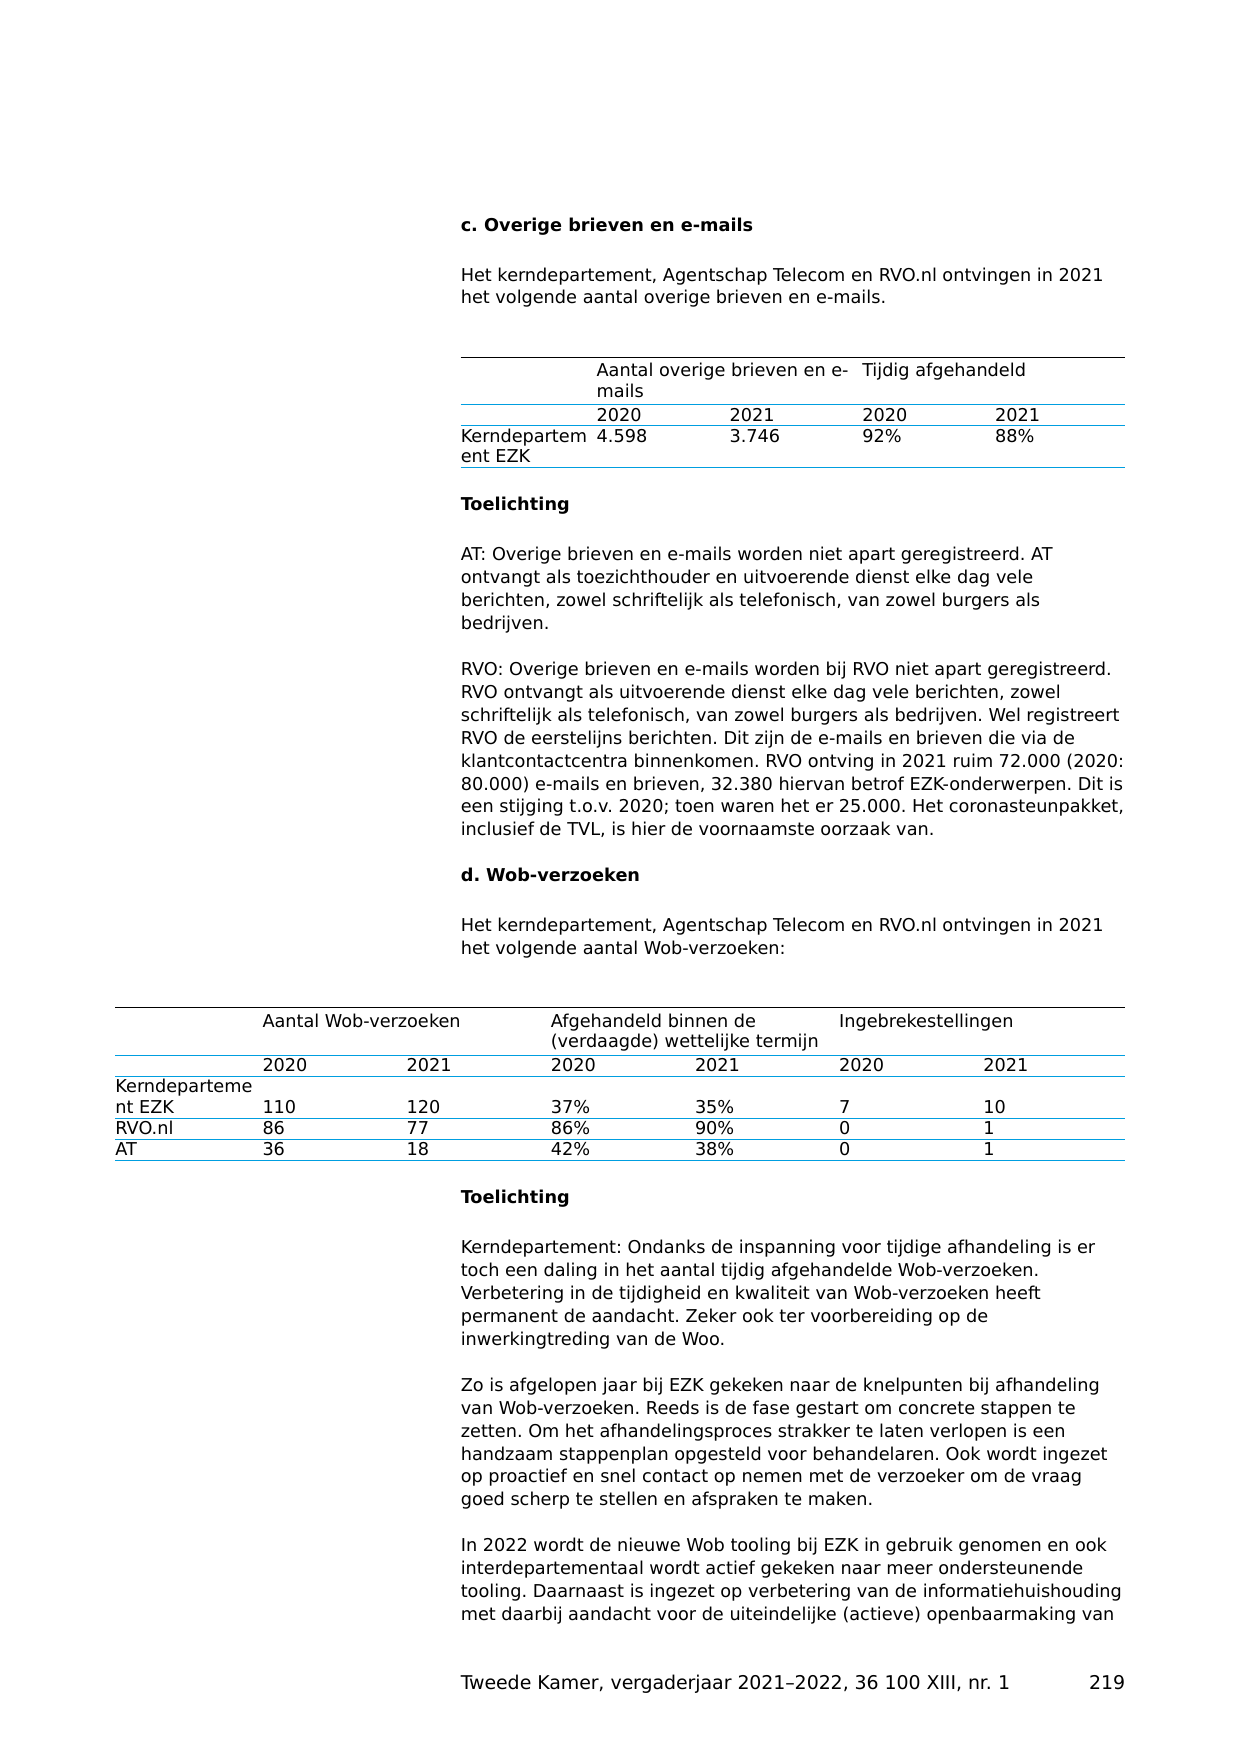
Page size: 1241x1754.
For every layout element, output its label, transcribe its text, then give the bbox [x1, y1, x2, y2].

table_cell 4.598 [594, 426, 726, 467]
table_cell 1 [980, 1119, 1125, 1139]
table_cell 36 [259, 1140, 403, 1160]
text AT: Overige brieven en e-mails worden niet apart geregistreerd. AT ontvangt als toezichthouder en uitvoerende dienst elke dag vele berichten, zowel schriftelijk als telefonisch, van zowel burgers als bedrijven. [461, 542, 1125, 634]
table_header Tabel 124 Aantal "overige brieven" en e-mails [461, 331, 1125, 356]
table_cell [115, 1056, 259, 1076]
table_cell 120 [404, 1077, 548, 1118]
text Het kerndepartement, Agentschap Telecom en RVO.nl ontvingen in 2021 het volgende aantal Wob-verzoeken: [461, 913, 1125, 959]
table_cell 92% [859, 426, 992, 467]
table_cell 2020 [594, 405, 726, 425]
text Toelichting [461, 492, 1125, 515]
table_cell 2021 [404, 1056, 548, 1076]
table_cell 2020 [859, 405, 992, 425]
table_header Tabel 125 Aantal Wob-verzoeken [115, 982, 1125, 1007]
table_cell 88% [992, 426, 1125, 467]
table_cell 2021 [992, 405, 1125, 425]
table_cell 86 [259, 1119, 403, 1139]
table_cell 37% [548, 1077, 692, 1118]
table_cell 2021 [692, 1056, 836, 1076]
table_cell Tijdig afgehandeld [859, 358, 1125, 404]
text RVO: Overige brieven en e-mails worden bij RVO niet apart geregistreerd. RVO ontvangt als uitvoerende dienst elke dag vele berichten, zowel schriftelijk als telefonisch, van zowel burgers als bedrijven. Wel registreert RVO de eerstelijns berichten. Dit zijn de e-mails en brieven die via de klantcontactcentra binnenkomen. RVO ontving in 2021 ruim 72.000 (2020: 80.000) e-mails en brieven, 32.380 hiervan betrof EZK-onderwerpen. Dit is een stijging t.o.v. 2020; toen waren het er 25.000. Het coronasteunpakket, inclusief de TVL, is hier de voornaamste oorzaak van. [461, 657, 1125, 840]
text Het kerndepartement, Agentschap Telecom en RVO.nl ontvingen in 2021 het volgende aantal overige brieven en e-mails. [461, 263, 1125, 308]
table_cell 0 [836, 1119, 980, 1139]
table_cell 2021 [980, 1056, 1125, 1076]
table_cell 77 [404, 1119, 548, 1139]
table_cell 0 [836, 1140, 980, 1160]
table_cell 1 [980, 1140, 1125, 1160]
table_cell [461, 358, 593, 404]
table_cell 86% [548, 1119, 692, 1139]
text Kerndepartement: Ondanks de inspanning voor tijdige afhandeling is er toch een daling in het aantal tijdig afgehandelde Wob-verzoeken. Verbetering in de tijdigheid en kwaliteit van Wob-verzoeken heeft permanent de aandacht. Zeker ook ter voorbereiding op de inwerkingtreding van de Woo. [461, 1235, 1125, 1350]
table_cell 2020 [836, 1056, 980, 1076]
text Toelichting [461, 1185, 1125, 1208]
table_cell 2020 [548, 1056, 692, 1076]
table_cell 35% [692, 1077, 836, 1118]
table_cell 18 [404, 1140, 548, 1160]
table_cell Aantal Wob-verzoeken [259, 1008, 548, 1055]
table_cell Ingebrekestellingen [836, 1008, 1125, 1055]
table_cell 2021 [726, 405, 859, 425]
table_cell 38% [692, 1140, 836, 1160]
table_cell 42% [548, 1140, 692, 1160]
table_cell Afgehandeld binnen de (verdaagde) wettelijke termijn [548, 1008, 836, 1055]
text d. Wob-verzoeken [461, 863, 1125, 886]
table_cell 3.746 [726, 426, 859, 467]
table_cell Aantal overige brieven en e-mails [594, 358, 859, 404]
table_cell RVO.nl [115, 1119, 259, 1139]
table_cell [461, 405, 593, 425]
table_cell 90% [692, 1119, 836, 1139]
text In 2022 wordt de nieuwe Wob tooling bij EZK in gebruik genomen en ook interdepartementaal wordt actief gekeken naar meer ondersteunende tooling. Daarnaast is ingezet op verbetering van de informatiehuishouding met daarbij aandacht voor de uiteindelijke (actieve) openbaarmaking van [461, 1533, 1125, 1625]
table_cell 10 [980, 1077, 1125, 1118]
table_cell Kerndepartement EZK [115, 1077, 259, 1118]
table_cell [115, 1008, 259, 1055]
table_cell 7 [836, 1077, 980, 1118]
table_cell Kerndepartement EZK [461, 426, 593, 467]
table_cell AT [115, 1140, 259, 1160]
table_cell 2020 [259, 1056, 403, 1076]
text c. Overige brieven en e-mails [461, 213, 1125, 236]
text Zo is afgelopen jaar bij EZK gekeken naar de knelpunten bij afhandeling van Wob-verzoeken. Reeds is de fase gestart om concrete stappen te zetten. Om het afhandelingsproces strakker te laten verlopen is een handzaam stappenplan opgesteld voor behandelaren. Ook wordt ingezet op proactief en snel contact op nemen met de verzoeker om de vraag goed scherp te stellen en afspraken te maken. [461, 1373, 1125, 1510]
table_cell 110 [259, 1077, 403, 1118]
